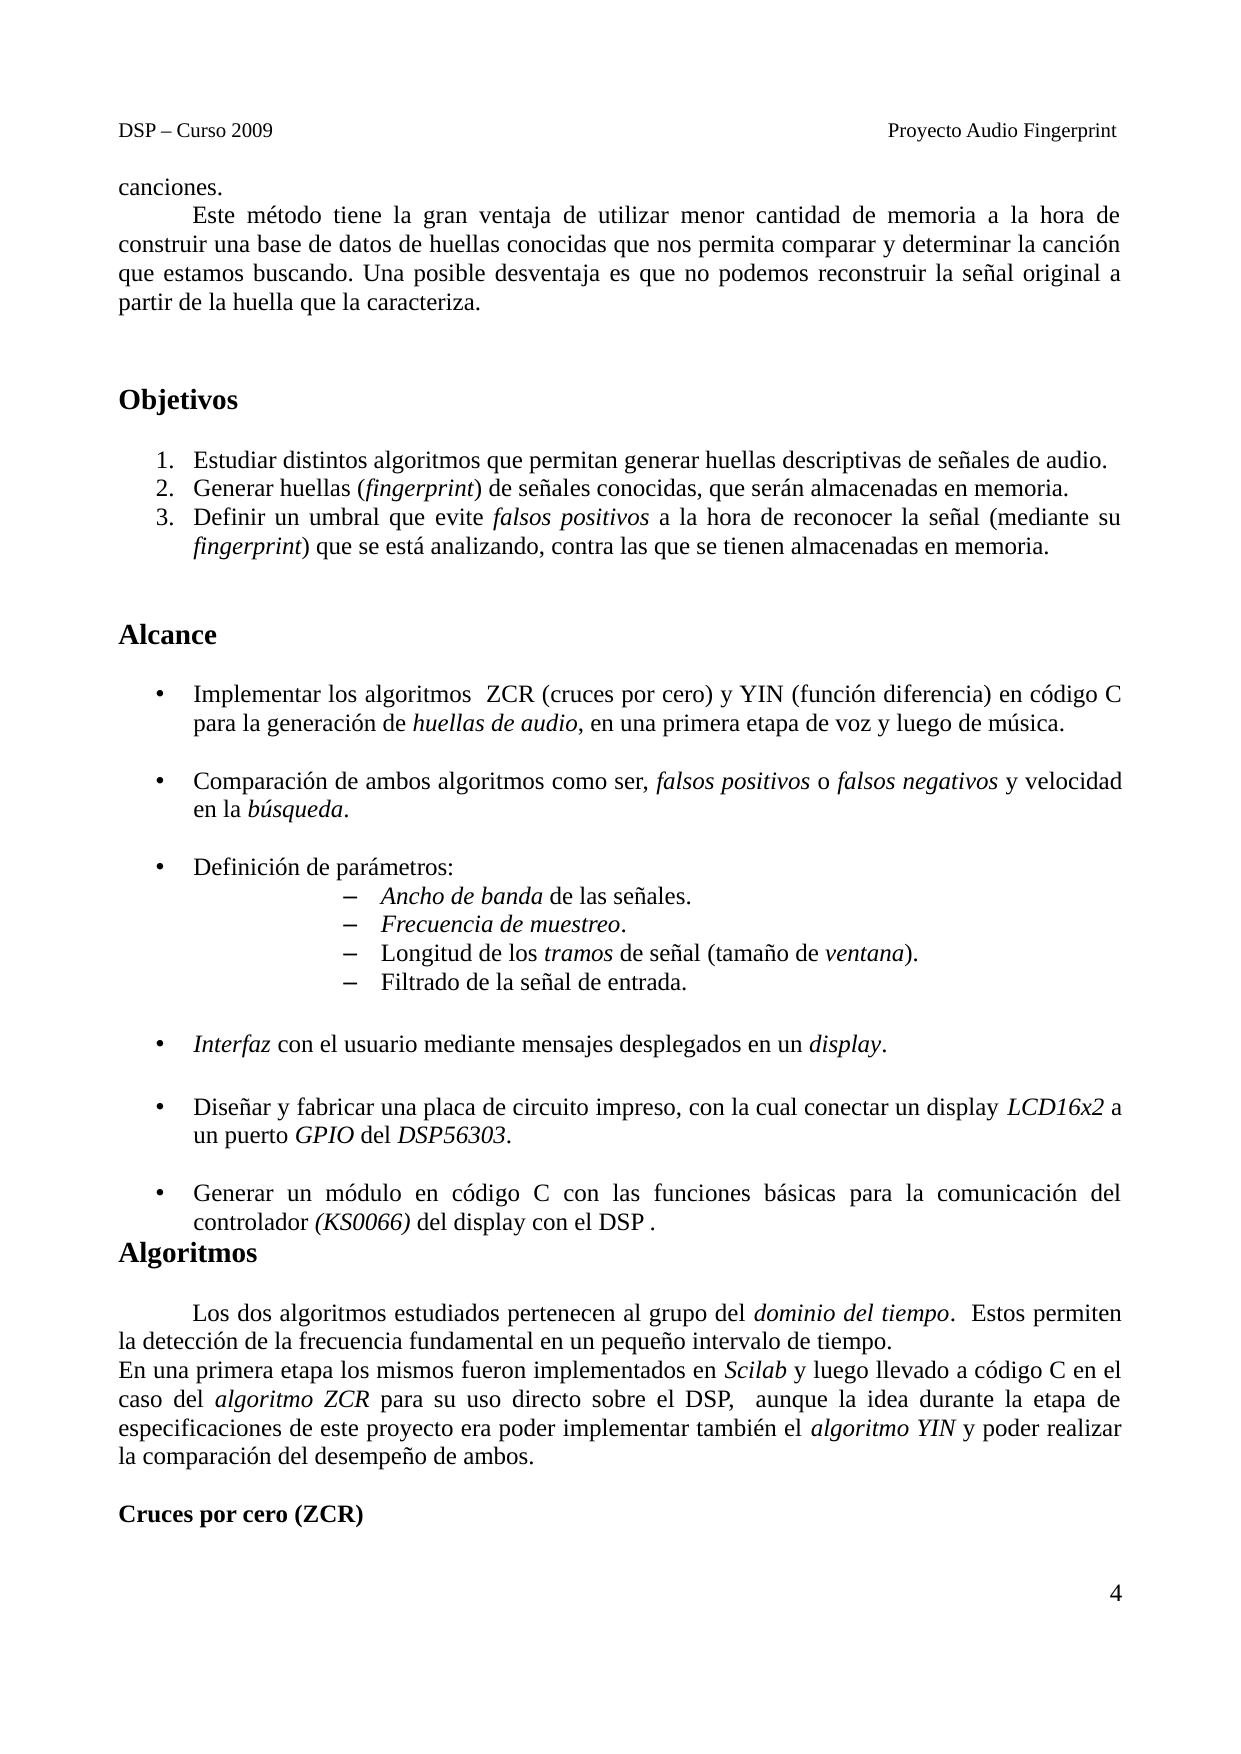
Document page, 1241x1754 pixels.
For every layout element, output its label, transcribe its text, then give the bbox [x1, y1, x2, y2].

text Alcance [118, 617, 1122, 651]
text Algoritmos [118, 1235, 1122, 1269]
text Objetivos [118, 382, 1122, 416]
text Este método tiene la gran ventaja de utilizar menor cantidad de memoria a la hora de construir una base de datos de huellas conocidas que nos permita comparar y determinar la canción que estamos buscando. Una posible desventaja es que no podemos reconstruir la señal original a partir de la huella que la caracteriza. [118, 200, 1122, 315]
list Definición de parámetros: [156, 852, 1122, 881]
text En una primera etapa los mismos fueron implementados en Scilab y luego llevado a código C en el caso del algoritmo ZCR para su uso directo sobre el DSP, aunque la idea durante la etapa de especificaciones de este proyecto era poder implementar también el algoritmo YIN y poder realizar la comparación del desempeño de ambos. [118, 1355, 1122, 1470]
text canciones. [118, 172, 1122, 200]
list Definir un umbral que evite falsos positivos a la hora de reconocer la señal (mediante su fingerprint) que se está analizando, contra las que se tienen almacenadas en memoria. [156, 502, 1122, 560]
list Filtrado de la señal de entrada. [343, 967, 1122, 996]
list Comparación de ambos algoritmos como ser, falsos positivos o falsos negativos y velocidad en la búsqueda. [156, 766, 1122, 823]
list Implementar los algoritmos ZCR (cruces por cero) y YIN (función diferencia) en código C para la generación de huellas de audio, en una primera etapa de voz y luego de música. [156, 679, 1122, 737]
list Frecuencia de muestreo. [343, 909, 1122, 938]
list Diseñar y fabricar una placa de circuito impreso, con la cual conectar un display LCD16x2 a un puerto GPIO del DSP56303. [156, 1092, 1122, 1149]
text Los dos algoritmos estudiados pertenecen al grupo del dominio del tiempo. Estos permiten la detección de la frecuencia fundamental en un pequeño intervalo de tiempo. [118, 1298, 1122, 1355]
list Ancho de banda de las señales. [343, 881, 1122, 909]
list Interfaz con el usuario mediante mensajes desplegados en un display. [156, 1029, 1122, 1058]
list Longitud de los tramos de señal (tamaño de ventana). [343, 938, 1122, 967]
list Generar un módulo en código C con las funciones básicas para la comunicación del controlador (KS0066) del display con el DSP . [156, 1178, 1122, 1235]
text Cruces por cero (ZCR) [118, 1499, 1122, 1528]
list Generar huellas (fingerprint) de señales conocidas, que serán almacenadas en memoria. [156, 473, 1122, 502]
list Estudiar distintos algoritmos que permitan generar huellas descriptivas de señales de audio. [156, 445, 1122, 473]
